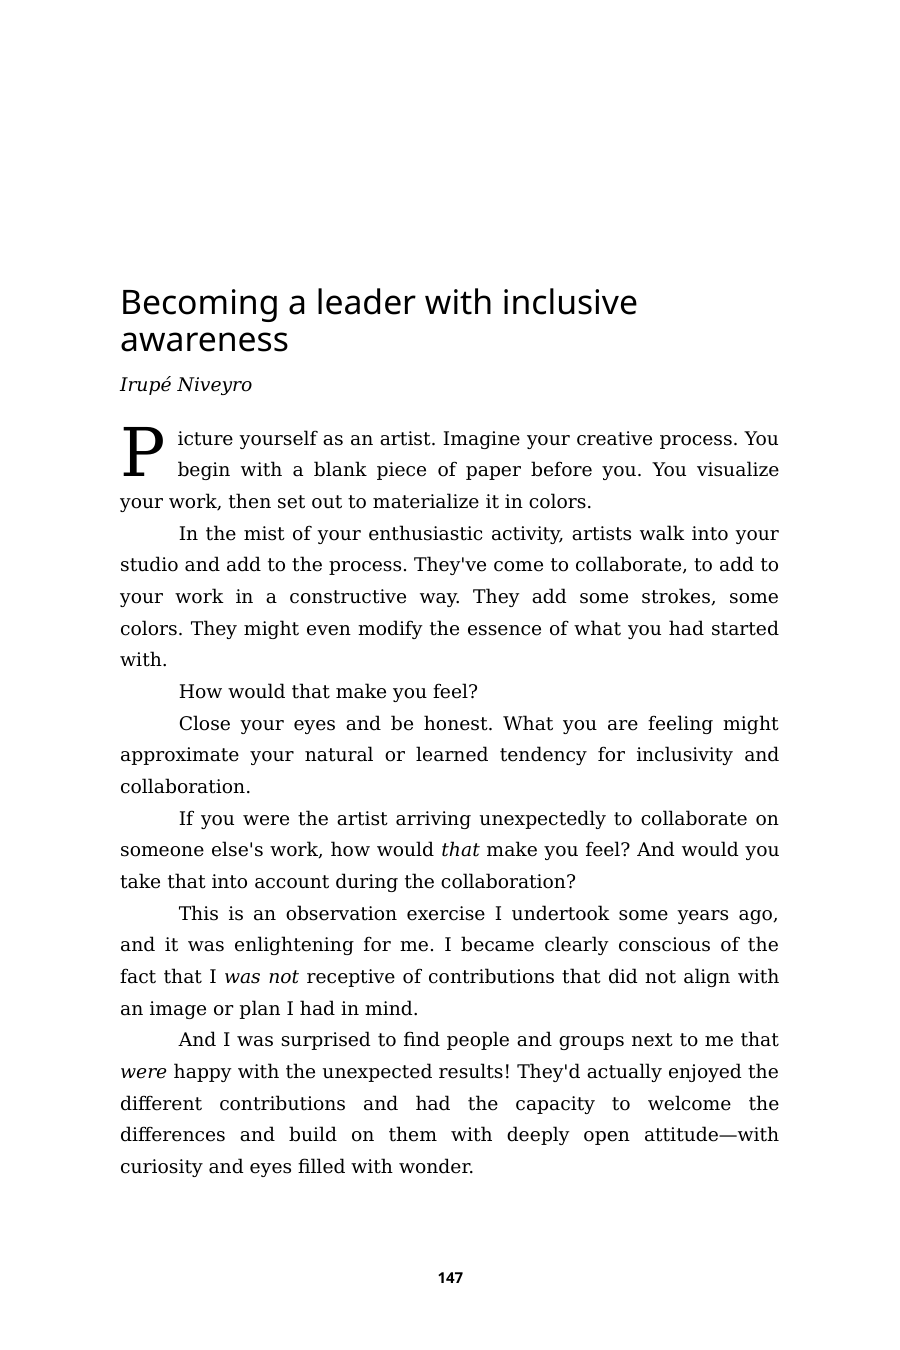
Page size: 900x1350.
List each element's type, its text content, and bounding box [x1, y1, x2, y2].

text If you were the artist arriving unexpectedly to collaborate on someone else's work, how would that make you feel? And would you take that into account during the collaboration? [120, 808, 780, 893]
text How would that make you feel? [120, 681, 780, 703]
text This is an observation exercise I undertook some years ago, and it was enlightening for me. I became clearly conscious of the fact that I was not receptive of contributions that did not align with an image or plan I had in mind. [120, 903, 780, 1019]
subtitle Becoming a leader with inclusive awareness [120, 283, 780, 362]
text Irupé Niveyro [120, 373, 780, 395]
text Picture yourself as an artist. Imagine your creative process. You begin with a blank piece of paper before you. You visualize your work, then set out to materialize it in colors. [120, 428, 780, 513]
text In the mist of your enthusiastic activity, artists walk into your studio and add to the process. They've come to collaborate, to add to your work in a constructive way. They add some strokes, some colors. They might even modify the essence of what you had started with. [120, 523, 780, 671]
text Close your eyes and be honest. What you are feeling might approximate your natural or learned tendency for inclusivity and collaboration. [120, 713, 780, 798]
text And I was surprised to find people and groups next to me that were happy with the unexpected results! They'd actually enjoyed the different contributions and had the capacity to welcome the differences and build on them with deeply open attitude—with curiosity and eyes filled with wonder. [120, 1029, 780, 1178]
